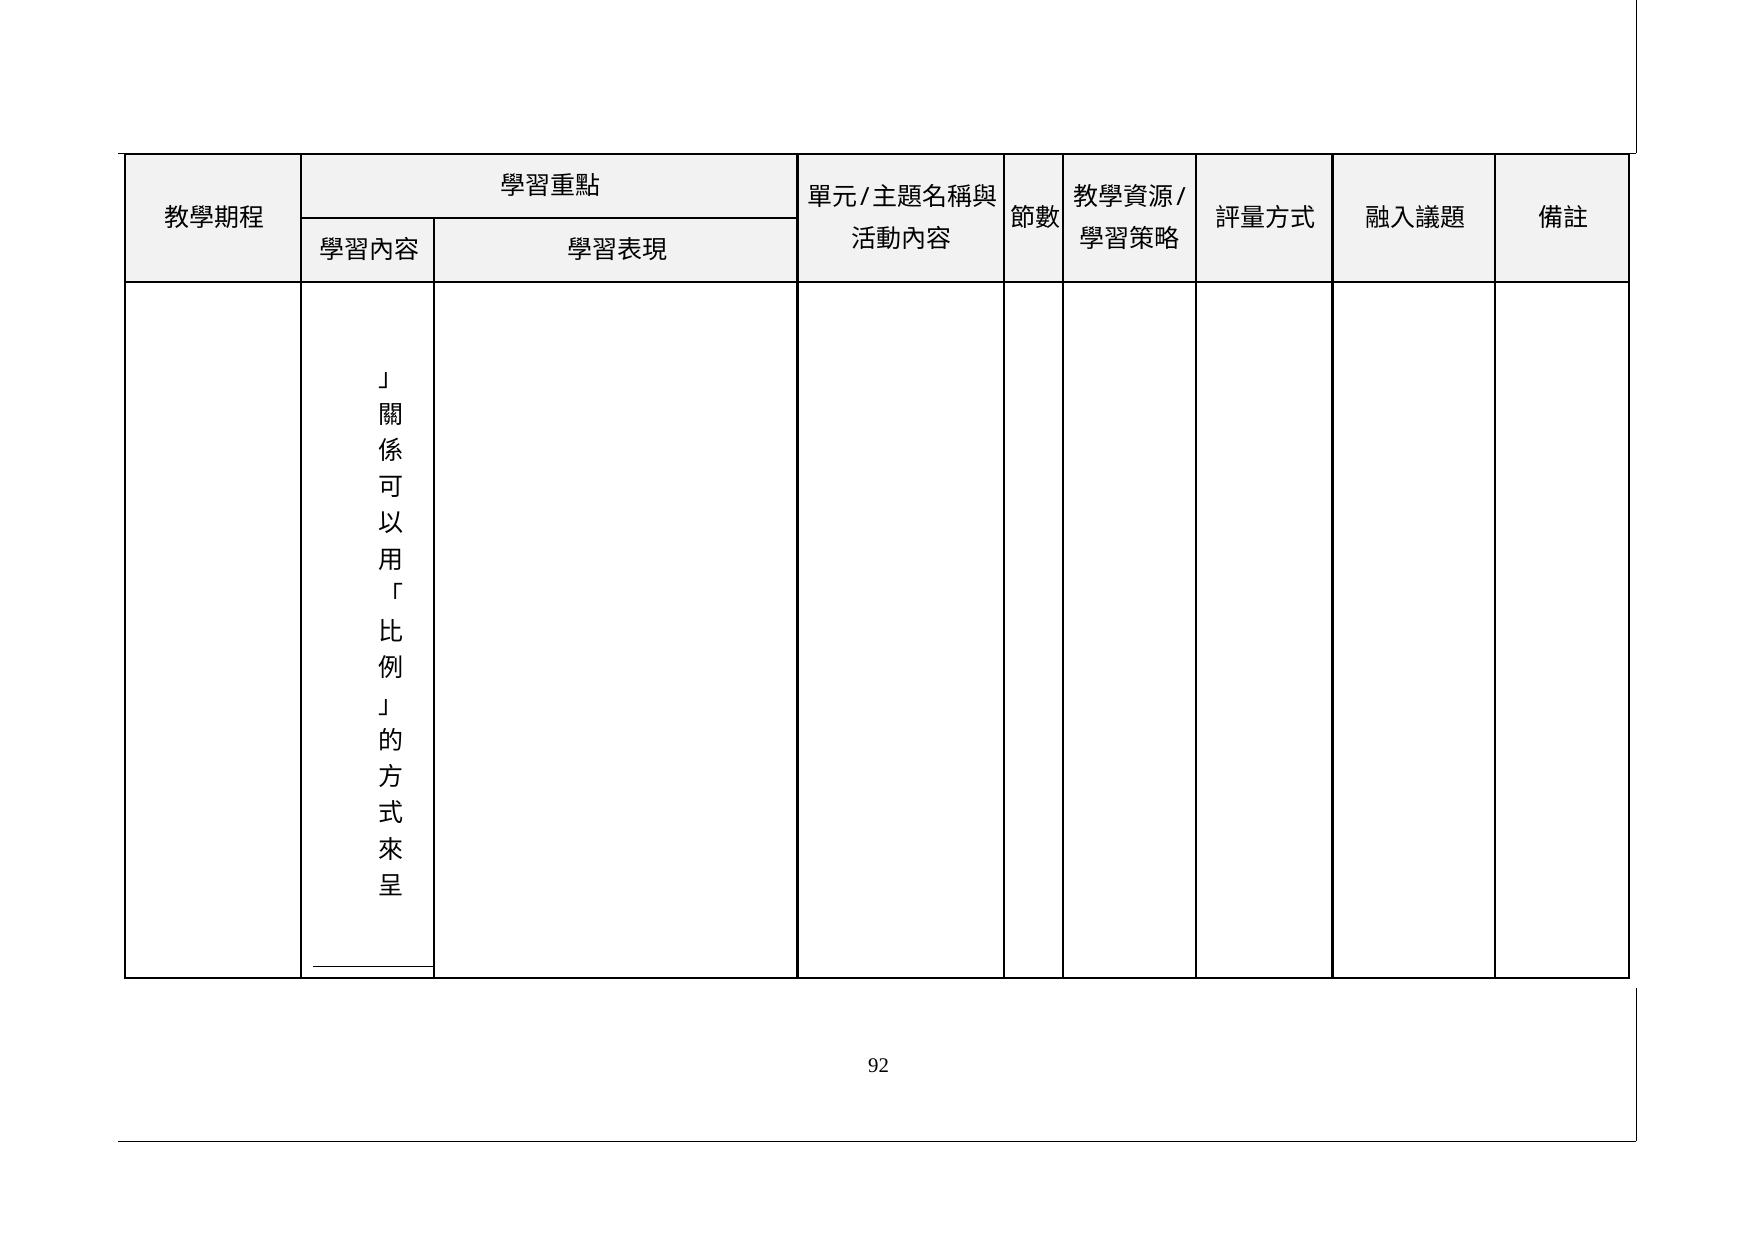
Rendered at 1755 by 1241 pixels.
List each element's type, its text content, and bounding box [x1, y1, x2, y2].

table_header 教學期程 [126, 155, 300, 281]
table_cell [1005, 283, 1062, 977]
table_cell [1496, 283, 1628, 977]
table_cell 」關係可以用「比例」的方式來呈 [302, 283, 433, 977]
table_cell 學習內容 [302, 219, 433, 281]
table_header 教學資源/學習策略 [1064, 155, 1195, 281]
table_cell [1064, 283, 1195, 977]
table_header 評量方式 [1197, 155, 1331, 281]
table_cell [1334, 283, 1494, 977]
table_header 節數 [1005, 155, 1062, 281]
table_cell 學習表現 [435, 219, 796, 281]
table_cell [1197, 283, 1331, 977]
table_cell [799, 283, 1003, 977]
table_cell [126, 283, 300, 977]
table_cell [435, 283, 796, 977]
table_header 學習重點 [302, 155, 796, 217]
table_header 融入議題 [1334, 155, 1494, 281]
table_header 單元/主題名稱與活動內容 [799, 155, 1003, 281]
table_header 備註 [1496, 155, 1628, 281]
